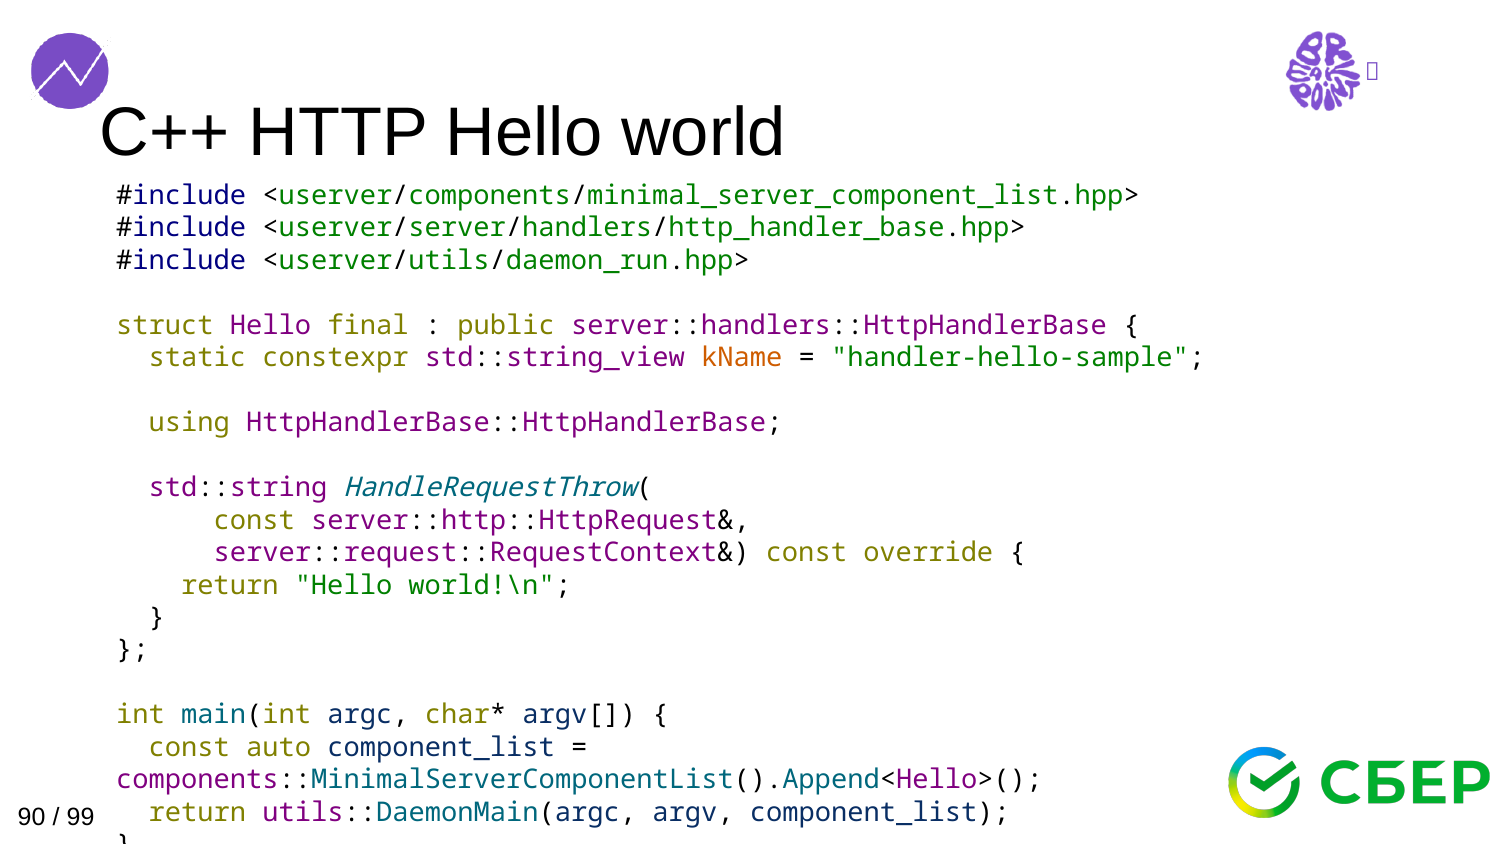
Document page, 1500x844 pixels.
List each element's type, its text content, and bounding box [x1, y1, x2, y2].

text_box <number> / 99 [2, 795, 632, 839]
text_box 🐙 [1364, 36, 1489, 107]
title C++ HTTP Hello world [92, 81, 1386, 185]
picture [1274, 17, 1372, 81]
text_box #include <userver/components/minimal_server_component_list.hpp> #include <userver/server/handlers/http_handler_base.hpp> #include <userver/utils/daemon_run.hpp> struct Hello final : public server::handlers::HttpHandlerBase { static constexpr std::string_view kName = "handler-hello-sample"; using HttpHandlerBase::HttpHandlerBase; std::string HandleRequestThrow( const server::http::HttpRequest&, server::request::RequestContext&) const override { return "Hello world!\n"; } }; int main(int argc, char* argv[]) { const auto component_list = components::MinimalServerComponentList().Append<Hello>(); return utils::DaemonMain(argc, argv, component_list); } [101, 169, 1404, 794]
picture [1221, 740, 1497, 824]
picture [28, 27, 111, 111]
